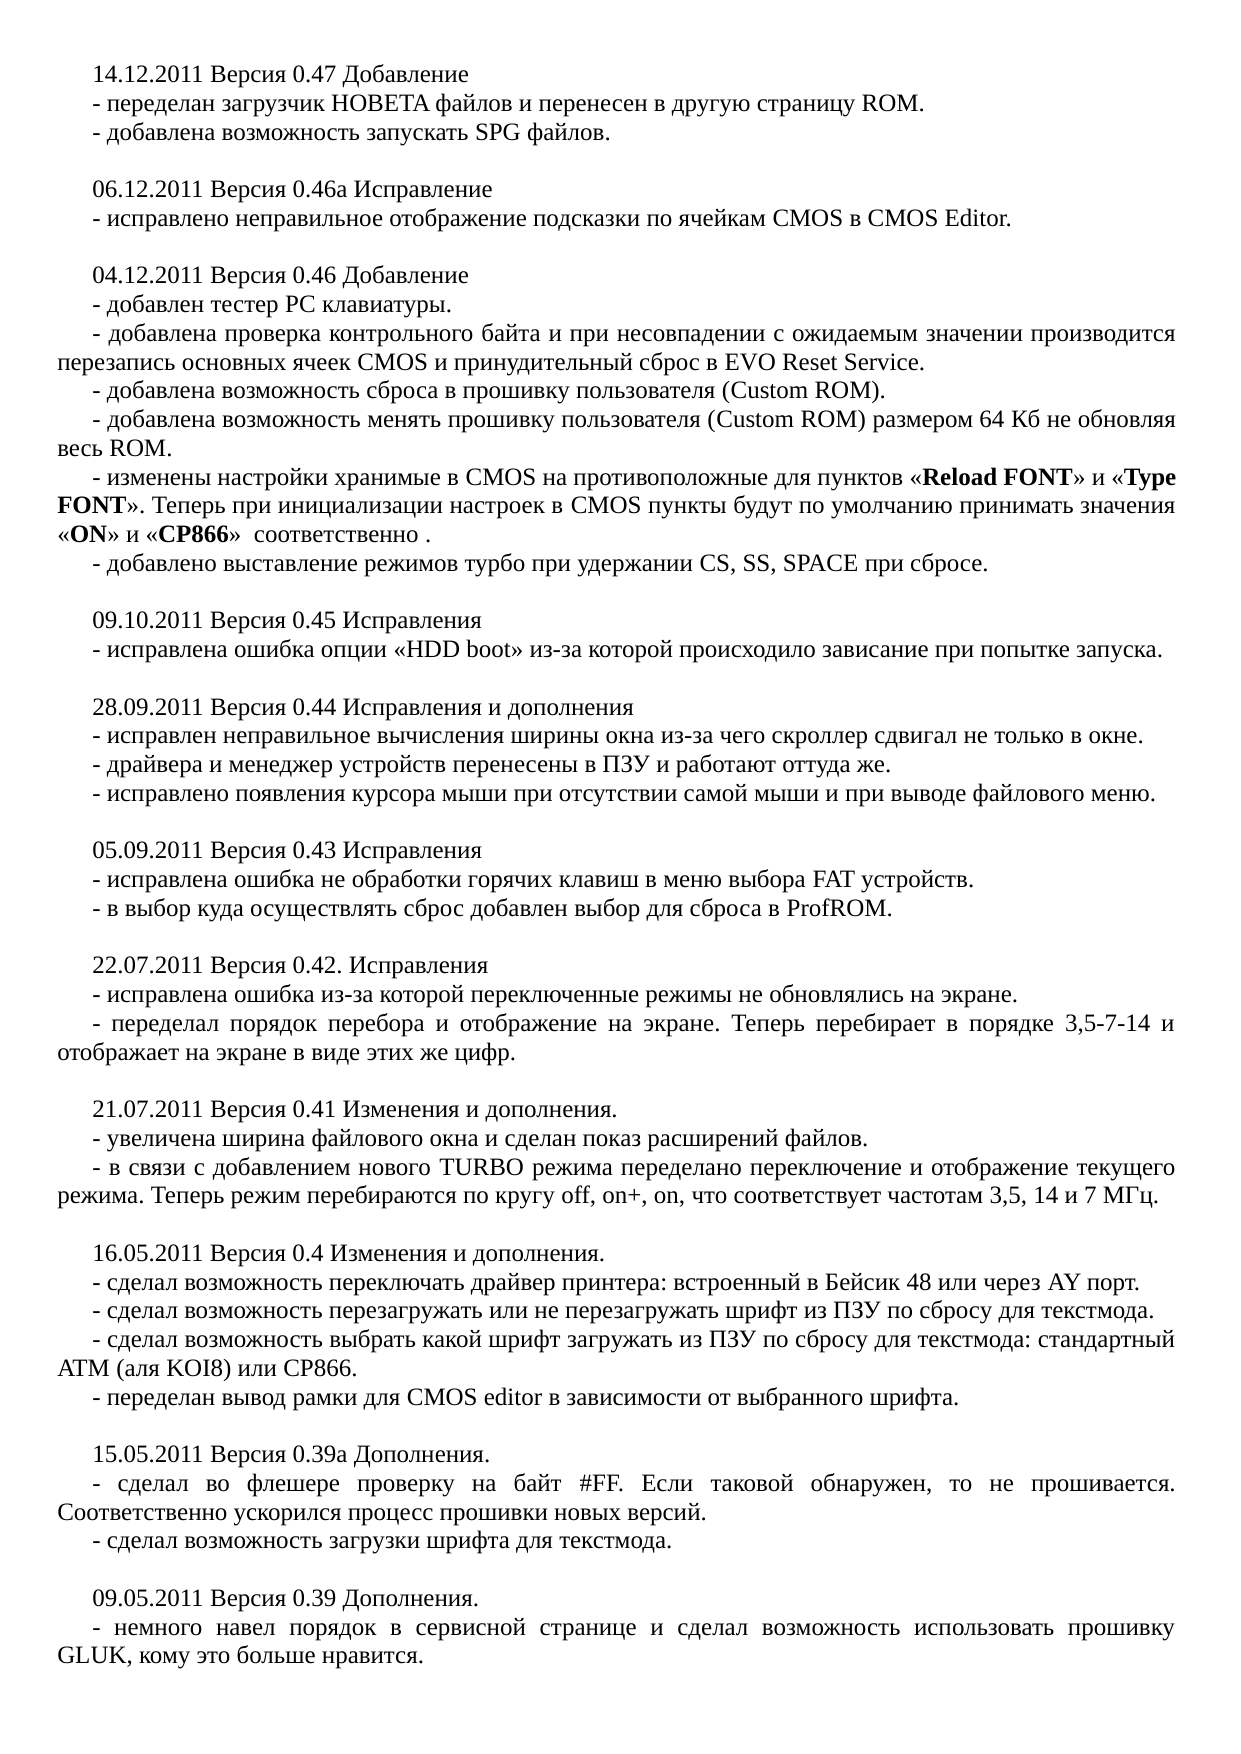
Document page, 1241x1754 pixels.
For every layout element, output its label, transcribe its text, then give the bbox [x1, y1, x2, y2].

text 14.12.2011 Версия 0.47 Добавление [57, 59, 1176, 88]
text - сделал возможность загрузки шрифта для текстмода. [57, 1526, 1176, 1554]
text - добавлена возможность менять прошивку пользователя (Custom ROM) размером 64 Кб не обновляя весь ROM. [57, 404, 1176, 462]
text - увеличена ширина файлового окна и сделан показ расширений файлов. [57, 1123, 1176, 1152]
text 09.10.2011 Версия 0.45 Исправления [57, 606, 1176, 634]
text 05.09.2011 Версия 0.43 Исправления [57, 836, 1176, 864]
text - добавлена проверка контрольного байта и при несовпадении с ожидаемым значении производится перезапись основных ячеек CMOS и принудительный сброс в EVO Reset Service. [57, 318, 1176, 376]
text 22.07.2011 Версия 0.42. Исправления [57, 951, 1176, 979]
text - переделан загрузчик HOBETA файлов и перенесен в другую страницу ROM. [57, 88, 1176, 117]
text - исправлен неправильное вычисления ширины окна из-за чего скроллер сдвигал не только в окне. [57, 721, 1176, 749]
text 15.05.2011 Версия 0.39а Дополнения. [57, 1439, 1176, 1468]
text 06.12.2011 Версия 0.46а Исправление [57, 174, 1176, 203]
text - в связи с добавлением нового TURBO режима переделано переключение и отображение текущего режима. Теперь режим перебираются по кругу off, on+, on, что соответствует частотам 3,5, 14 и 7 МГц. [57, 1152, 1176, 1209]
text - исправлено неправильное отображение подсказки по ячейкам CMOS в CMOS Editor. [57, 203, 1176, 232]
text - исправлена ошибка не обработки горячих клавиш в меню выбора FAT устройств. [57, 864, 1176, 893]
text - драйвера и менеджер устройств перенесены в ПЗУ и работают оттуда же. [57, 749, 1176, 778]
text - добавлен тестер PC клавиатуры. [57, 289, 1176, 318]
text - переделан вывод рамки для CMOS editor в зависимости от выбранного шрифта. [57, 1382, 1176, 1411]
text - в выбор куда осуществлять сброс добавлен выбор для сброса в ProfROM. [57, 893, 1176, 922]
text 28.09.2011 Версия 0.44 Исправления и дополнения [57, 692, 1176, 721]
text - добавлена возможность сброса в прошивку пользователя (Custom ROM). [57, 376, 1176, 404]
text - сделал возможность перезагружать или не перезагружать шрифт из ПЗУ по сбросу для текстмода. [57, 1296, 1176, 1324]
text - добавлено выставление режимов турбо при удержании CS, SS, SPACE при сбросе. [57, 548, 1176, 577]
text - сделал во флешере проверку на байт #FF. Если таковой обнаружен, то не прошивается. Соответственно ускорился процесс прошивки новых версий. [57, 1468, 1176, 1526]
text - исправлено появления курсора мыши при отсутствии самой мыши и при выводе файлового меню. [57, 778, 1176, 807]
text - сделал возможность выбрать какой шрифт загружать из ПЗУ по сбросу для текстмода: стандартный ATM (аля KOI8) или CP866. [57, 1324, 1176, 1382]
text 21.07.2011 Версия 0.41 Изменения и дополнения. [57, 1094, 1176, 1123]
text 09.05.2011 Версия 0.39 Дополнения. [57, 1583, 1176, 1612]
text - немного навел порядок в сервисной странице и сделал возможность использовать прошивку GLUK, кому это больше нравится. [57, 1612, 1176, 1669]
text 04.12.2011 Версия 0.46 Добавление [57, 261, 1176, 289]
text - добавлена возможность запускать SPG файлов. [57, 117, 1176, 146]
text - исправлена ошибка из-за которой переключенные режимы не обновлялись на экране. [57, 979, 1176, 1008]
text - сделал возможность переключать драйвер принтера: встроенный в Бейсик 48 или через AY порт. [57, 1267, 1176, 1296]
text - изменены настройки хранимые в CMOS на противоположные для пунктов «Reload FONT» и «Type FONT». Теперь при инициализации настроек в CMOS пункты будут по умолчанию принимать значения «ON» и «CP866» соответственно . [57, 462, 1176, 548]
text - исправлена ошибка опции «HDD boot» из-за которой происходило зависание при попытке запуска. [57, 634, 1176, 663]
text - переделал порядок перебора и отображение на экране. Теперь перебирает в порядке 3,5-7-14 и отображает на экране в виде этих же цифр. [57, 1008, 1176, 1066]
text 16.05.2011 Версия 0.4 Изменения и дополнения. [57, 1238, 1176, 1267]
